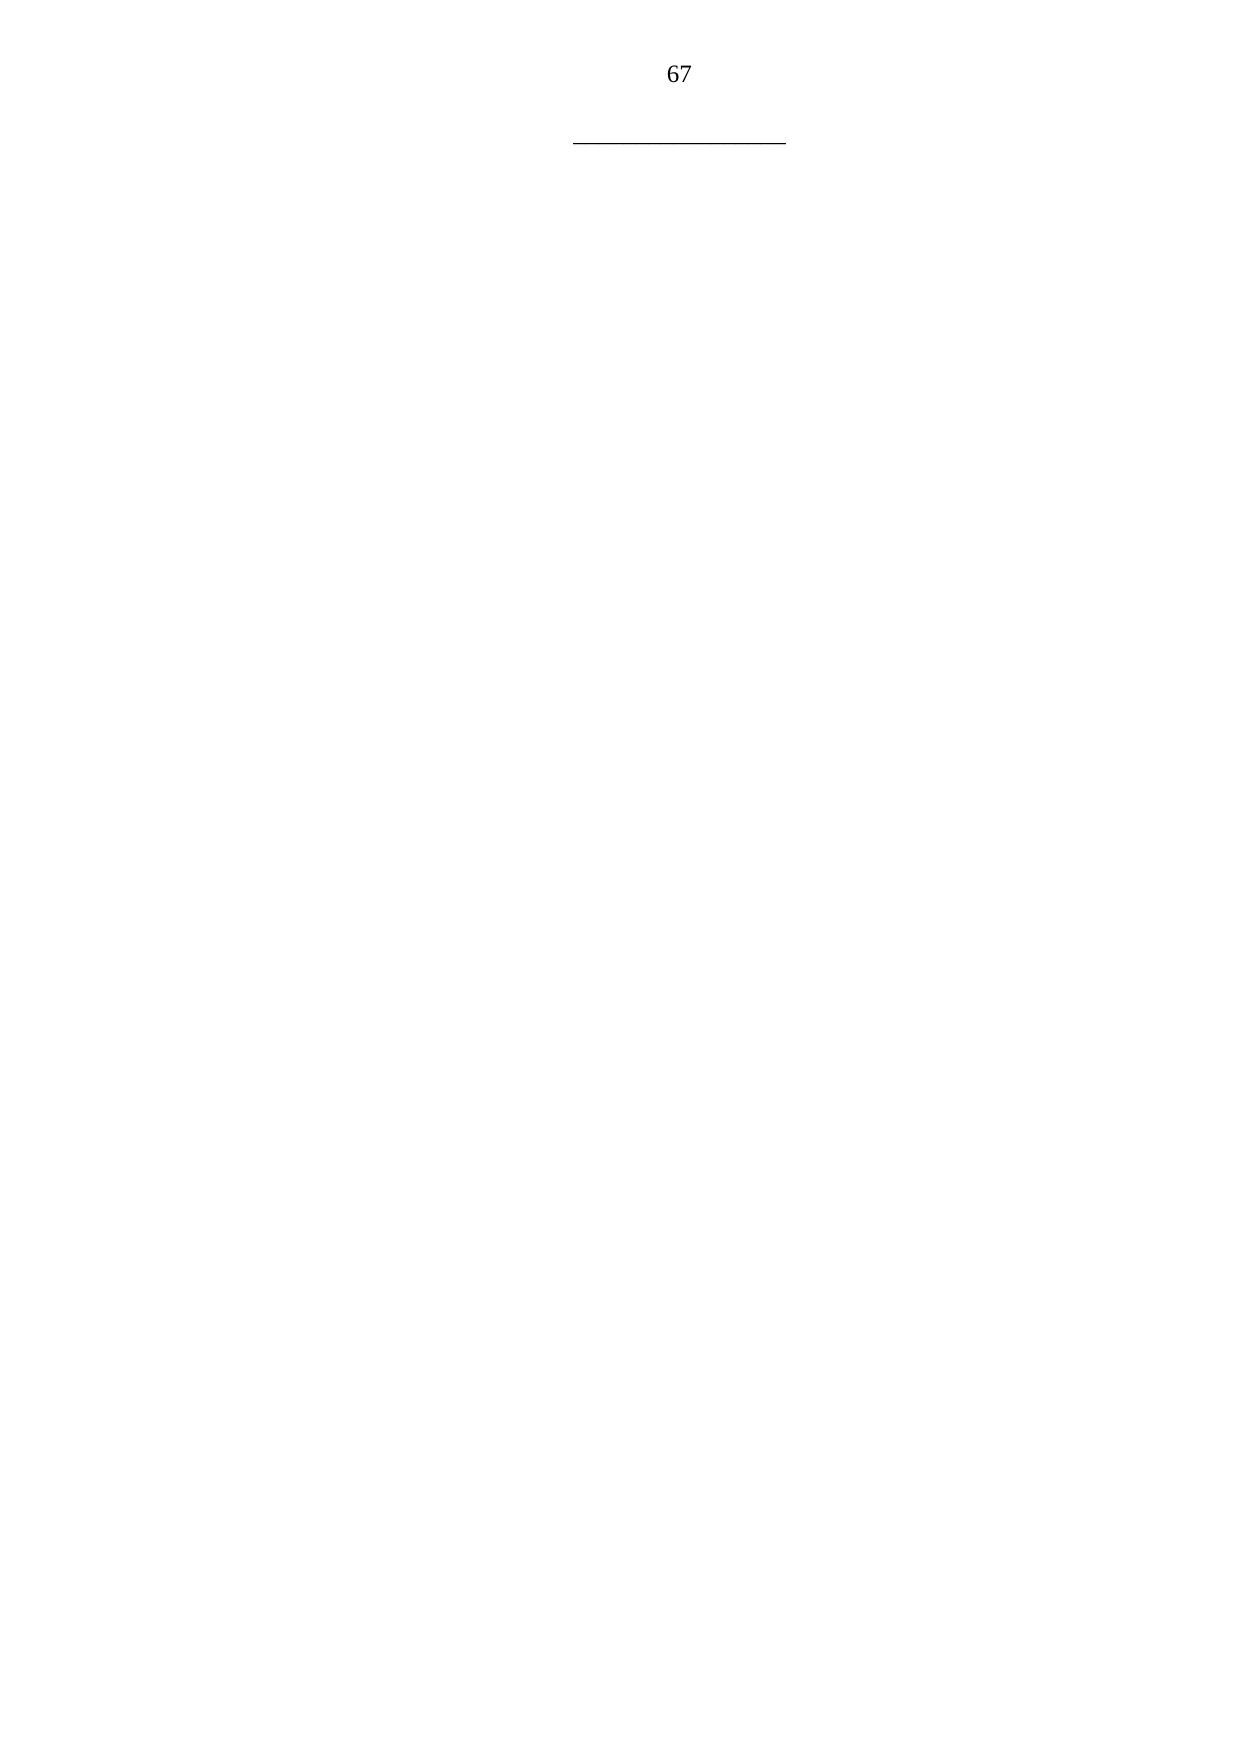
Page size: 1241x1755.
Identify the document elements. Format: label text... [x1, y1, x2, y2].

text _________________ [177, 118, 1181, 147]
